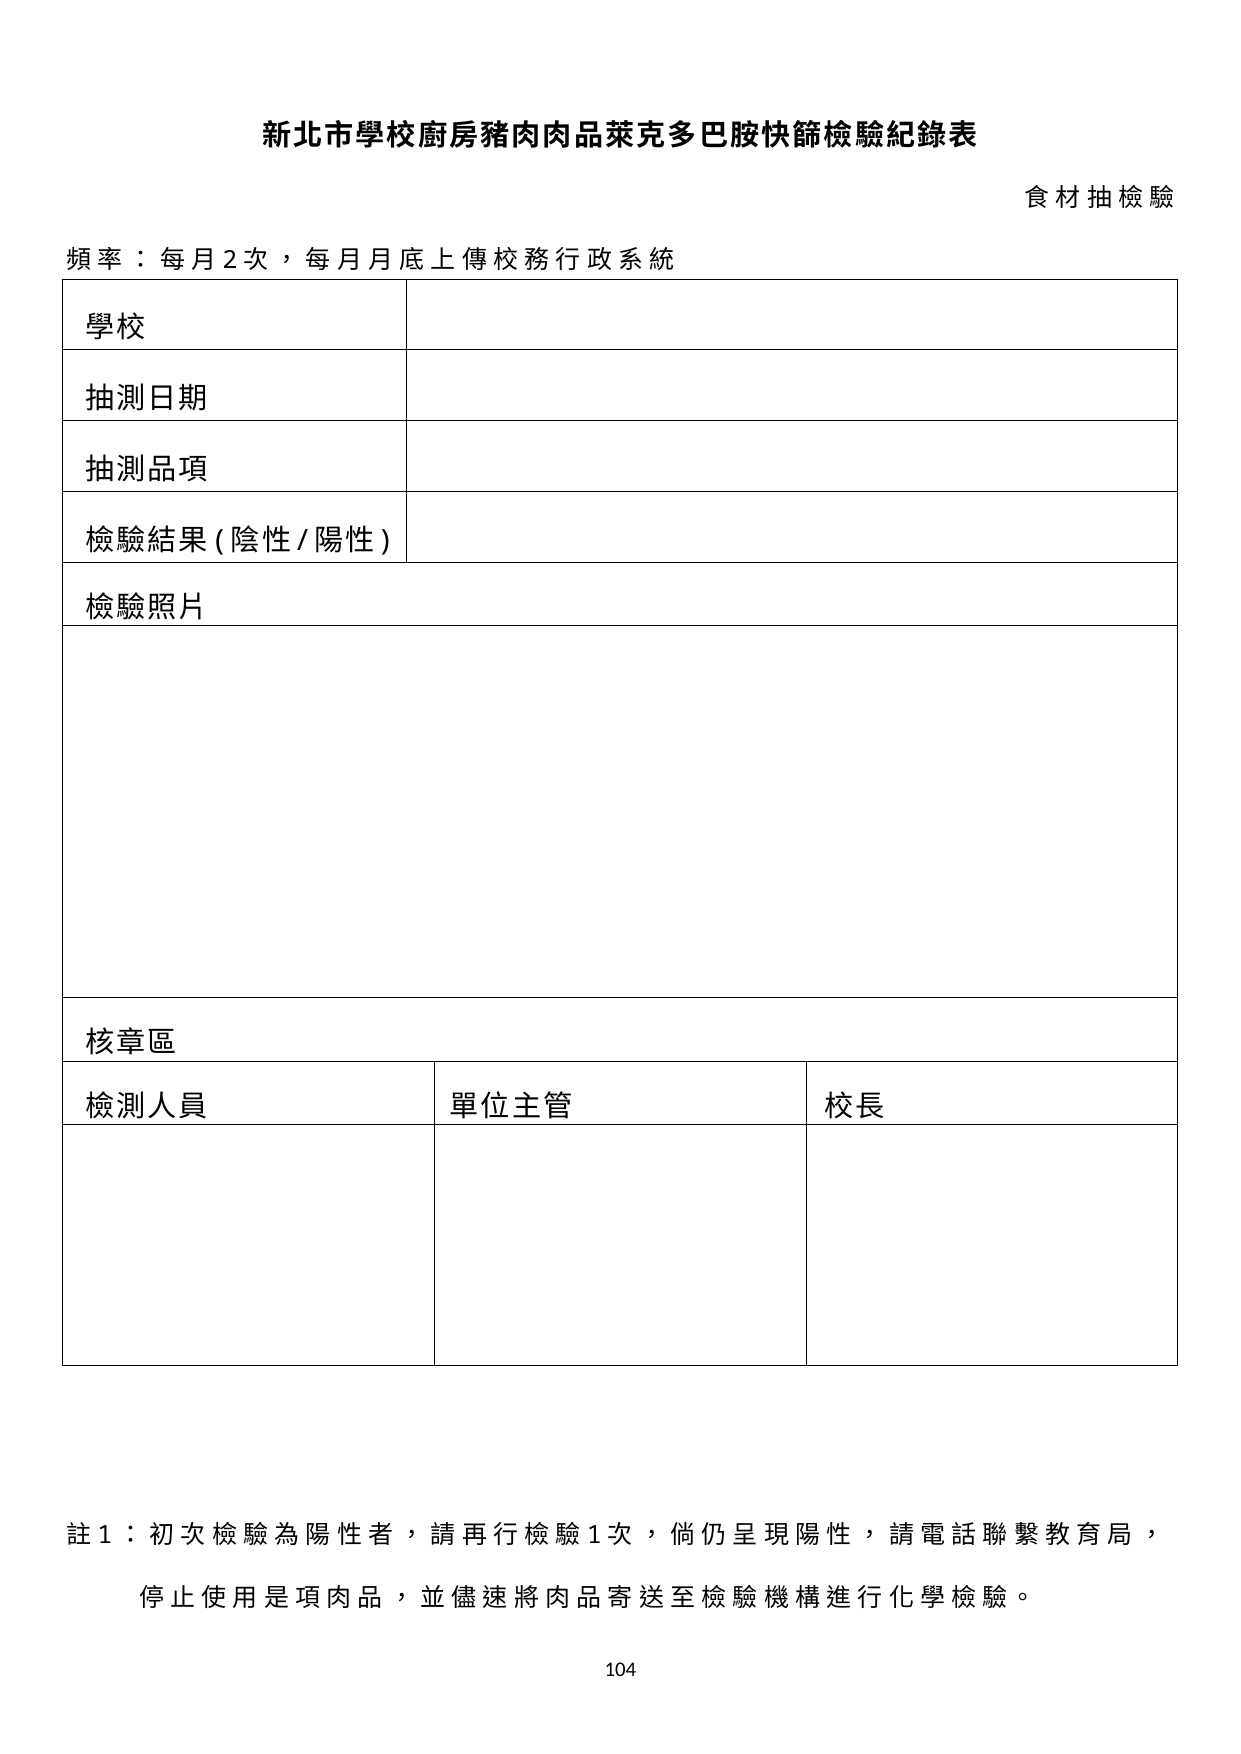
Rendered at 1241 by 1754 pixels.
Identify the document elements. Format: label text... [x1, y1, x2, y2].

table_cell 單位主管 [435, 1062, 806, 1124]
text 新北市學校廚房豬肉肉品萊克多巴胺快篩檢驗紀錄表 [63, 91, 1177, 153]
text 註1：初次檢驗為陽性者，請再行檢驗1次，倘仍呈現陽性，請電話聯繫教育局，停止使用是項肉品，並儘速將肉品寄送至檢驗機構進行化學檢驗。 [63, 1491, 1177, 1616]
table_cell [63, 626, 1177, 997]
table_cell [63, 1125, 434, 1365]
text 食材抽檢驗 [63, 153, 1177, 216]
table_cell [407, 350, 1177, 420]
table_cell 檢驗結果(陰性/陽性) [63, 492, 406, 562]
table_cell 抽測日期 [63, 350, 406, 420]
table_cell 檢測人員 [63, 1062, 434, 1124]
table_cell [807, 1125, 1177, 1365]
table_cell [407, 492, 1177, 562]
table_cell 核章區 [63, 998, 1177, 1061]
table_header 學校 [63, 280, 406, 349]
table_cell 檢驗照片 [63, 563, 1177, 625]
table_header [407, 280, 1177, 349]
table_cell [435, 1125, 806, 1365]
table_cell [407, 421, 1177, 491]
text 頻率：每月2次，每月月底上傳校務行政系統 [63, 216, 1177, 278]
table_cell 抽測品項 [63, 421, 406, 491]
table_cell 校長 [807, 1062, 1177, 1124]
